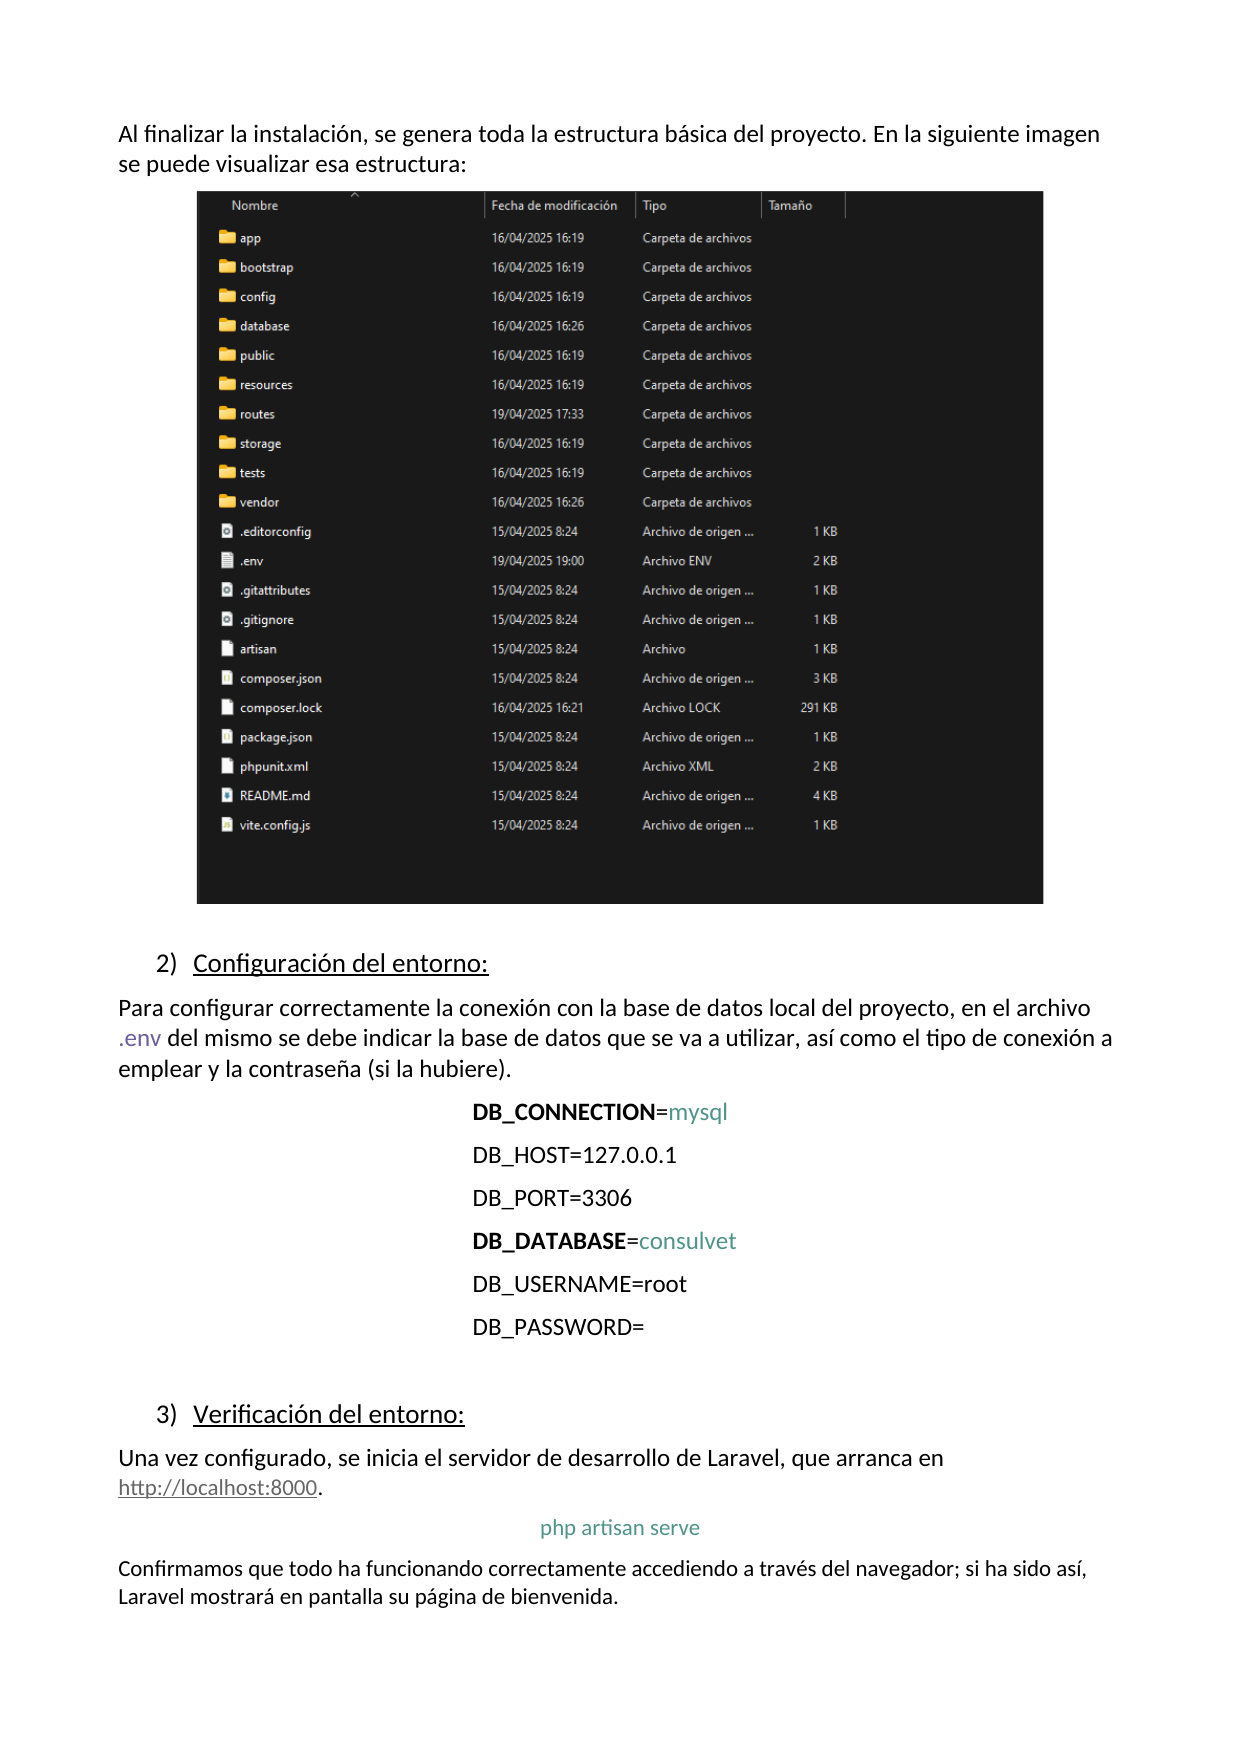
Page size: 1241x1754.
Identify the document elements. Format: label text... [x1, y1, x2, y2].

text Confirmamos que todo ha funcionando correctamente accediendo a través del navegador; si ha sido así, Laravel mostrará en pantalla su página de bienvenida. [118, 1554, 1122, 1610]
text DB_CONNECTION=mysql [118, 1096, 1122, 1126]
text DB_USERNAME=root [118, 1268, 1122, 1298]
text DB_HOST=127.0.0.1 [118, 1139, 1122, 1169]
text Una vez configurado, se inicia el servidor de desarrollo de Laravel, que arranca en http://localhost:8000. [118, 1442, 1122, 1501]
text DB_DATABASE=consulvet [118, 1225, 1122, 1255]
list Configuración del entorno: [156, 946, 1122, 979]
text php artisan serve [118, 1513, 1122, 1541]
picture [196, 191, 1044, 904]
text DB_PORT=3306 [118, 1182, 1122, 1212]
list Verificación del entorno: [156, 1397, 1122, 1430]
text Para configurar correctamente la conexión con la base de datos local del proyecto, en el archivo .env del mismo se debe indicar la base de datos que se va a utilizar, así como el tipo de conexión a emplear y la contraseña (si la hubiere). [118, 992, 1122, 1083]
text Al finalizar la instalación, se genera toda la estructura básica del proyecto. En la siguiente imagen se puede visualizar esa estructura: [118, 118, 1122, 179]
text DB_PASSWORD= [118, 1311, 1122, 1341]
